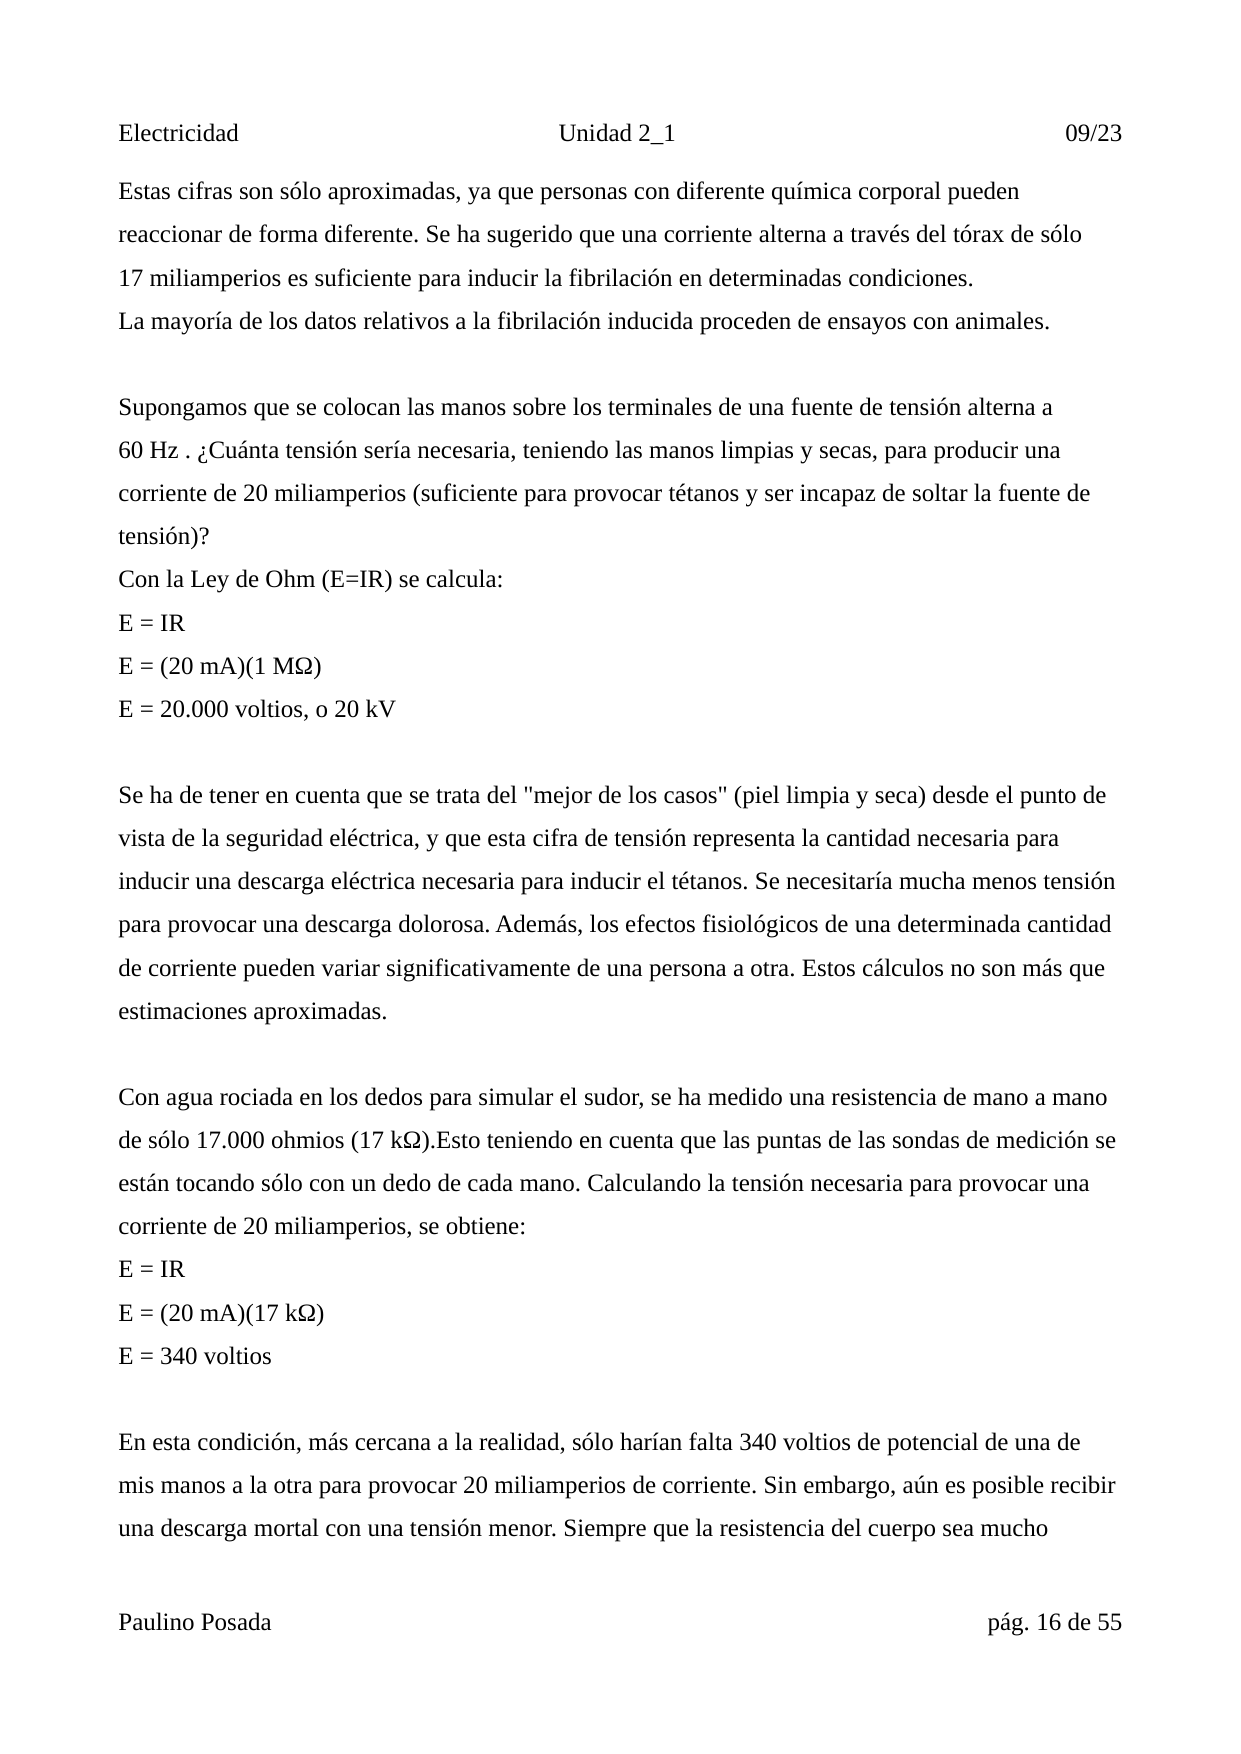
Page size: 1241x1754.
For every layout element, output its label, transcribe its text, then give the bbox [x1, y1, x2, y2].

text Supongamos que se colocan las manos sobre los terminales de una fuente de tensión alterna a [118, 392, 1122, 421]
text Estas cifras son sólo aproximadas, ya que personas con diferente química corporal pueden reaccionar de forma diferente. Se ha sugerido que una corriente alterna a través del tórax de sólo [118, 176, 1122, 248]
text E = 340 voltios [118, 1341, 1122, 1369]
text E = (20 mA)(1 MΩ) [118, 651, 1122, 679]
text E = 20.000 voltios, o 20 kV [118, 694, 1122, 723]
text E = IR [118, 608, 1122, 636]
text 60 Hz . ¿Cuánta tensión sería necesaria, teniendo las manos limpias y secas, para producir una corriente de 20 miliamperios (suficiente para provocar tétanos y ser incapaz de soltar la fuente de tensión)? [118, 435, 1122, 550]
text Se ha de tener en cuenta que se trata del "mejor de los casos" (piel limpia y seca) desde el punto de vista de la seguridad eléctrica, y que esta cifra de tensión representa la cantidad necesaria para inducir una descarga eléctrica necesaria para inducir el tétanos. Se necesitaría mucha menos tensión para provocar una descarga dolorosa. Además, los efectos fisiológicos de una determinada cantidad de corriente pueden variar significativamente de una persona a otra. Estos cálculos no son más que estimaciones aproximadas. [118, 780, 1122, 1024]
text La mayoría de los datos relativos a la fibrilación inducida proceden de ensayos con animales. [118, 306, 1122, 334]
text Con agua rociada en los dedos para simular el sudor, se ha medido una resistencia de mano a mano de sólo 17.000 ohmios (17 kΩ).Esto teniendo en cuenta que las puntas de las sondas de medición se están tocando sólo con un dedo de cada mano. Calculando la tensión necesaria para provocar una corriente de 20 miliamperios, se obtiene: [118, 1082, 1122, 1240]
text 17 miliamperios es suficiente para inducir la fibrilación en determinadas condiciones. [118, 263, 1122, 291]
text En esta condición, más cercana a la realidad, sólo harían falta 340 voltios de potencial de una de mis manos a la otra para provocar 20 miliamperios de corriente. Sin embargo, aún es posible recibir una descarga mortal con una tensión menor. Siempre que la resistencia del cuerpo sea mucho [118, 1427, 1122, 1542]
text E = (20 mA)(17 kΩ) [118, 1298, 1122, 1326]
text E = IR [118, 1254, 1122, 1283]
text Con la Ley de Ohm (E=IR) se calcula: [118, 564, 1122, 593]
